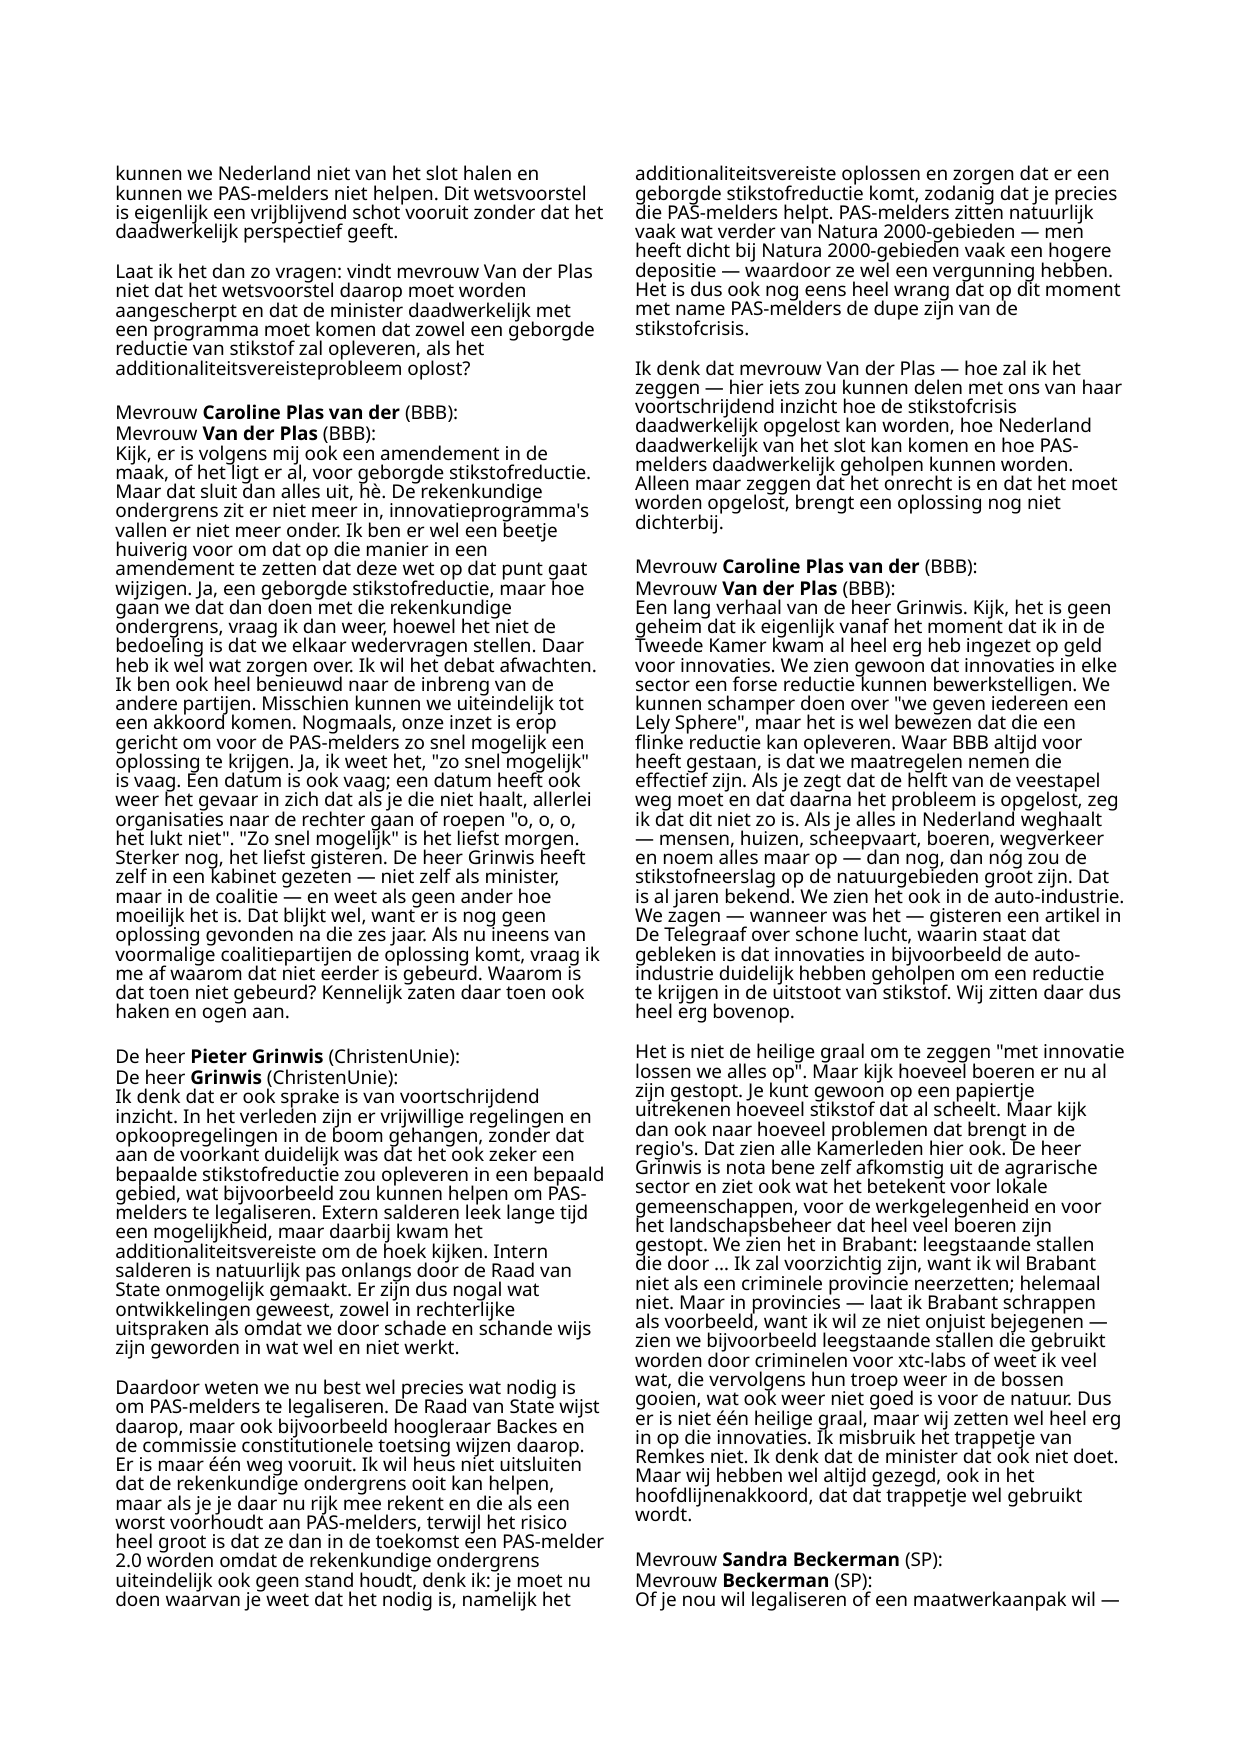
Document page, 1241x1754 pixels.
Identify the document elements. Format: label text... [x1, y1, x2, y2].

text kunnen we Nederland niet van het slot halen en kunnen we PAS-melders niet helpen. Dit wetsvoorstel is eigenlijk een vrijblijvend schot vooruit zonder dat het daadwerkelijk perspectief geeft. [115, 165, 605, 242]
text Het is niet de heilige graal om te zeggen "met innovatie lossen we alles op". Maar kijk hoeveel boeren er nu al zijn gestopt. Je kunt gewoon op een papiertje uitrekenen hoeveel stikstof dat al scheelt. Maar kijk dan ook naar hoeveel problemen dat brengt in de regio's. Dat zien alle Kamerleden hier ook. De heer Grinwis is nota bene zelf afkomstig uit de agrarische sector en ziet ook wat het betekent voor lokale gemeenschappen, voor de werkgelegenheid en voor het landschapsbeheer dat heel veel boeren zijn gestopt. We zien het in Brabant: leegstaande stallen die door … Ik zal voorzichtig zijn, want ik wil Brabant niet als een criminele provincie neerzetten; helemaal niet. Maar in provincies — laat ik Brabant schrappen als voorbeeld, want ik wil ze niet onjuist bejegenen — zien we bijvoorbeeld leegstaande stallen die gebruikt worden door criminelen voor xtc-labs of weet ik veel wat, die vervolgens hun troep weer in de bossen gooien, wat ook weer niet goed is voor de natuur. Dus er is niet één heilige graal, maar wij zetten wel heel erg in op die innovaties. Ik misbruik het trappetje van Remkes niet. Ik denk dat de minister dat ook niet doet. Maar wij hebben wel altijd gezegd, ook in het hoofdlijnenakkoord, dat dat trappetje wel gebruikt wordt. [635, 1043, 1125, 1525]
text De heer Grinwis (ChristenUnie): [115, 1069, 605, 1088]
text Mevrouw Van der Plas (BBB): [635, 579, 1125, 599]
text Mevrouw Sandra Beckerman (SP): [635, 1546, 1125, 1572]
text Daardoor weten we nu best wel precies wat nodig is om PAS-melders te legaliseren. De Raad van State wijst daarop, maar ook bijvoorbeeld hoogleraar Backes en de commissie constitutionele toetsing wijzen daarop. Er is maar één weg vooruit. Ik wil heus niet uitsluiten dat de rekenkundige ondergrens ooit kan helpen, maar als je je daar nu rijk mee rekent en die als een worst voorhoudt aan PAS-melders, terwijl het risico heel groot is dat ze dan in de toekomst een PAS-melder 2.0 worden omdat de rekenkundige ondergrens uiteindelijk ook geen stand houdt, denk ik: je moet nu doen waarvan je weet dat het nodig is, namelijk het [115, 1379, 605, 1610]
text Kijk, er is volgens mij ook een amendement in de maak, of het ligt er al, voor geborgde stikstofreductie. Maar dat sluit dan alles uit, hè. De rekenkundige ondergrens zit er niet meer in, innovatieprogramma's vallen er niet meer onder. Ik ben er wel een beetje huiverig voor om dat op die manier in een amendement te zetten dat deze wet op dat punt gaat wijzigen. Ja, een geborgde stikstofreductie, maar hoe gaan we dat dan doen met die rekenkundige ondergrens, vraag ik dan weer, hoewel het niet de bedoeling is dat we elkaar wedervragen stellen. Daar heb ik wel wat zorgen over. Ik wil het debat afwachten. Ik ben ook heel benieuwd naar de inbreng van de andere partijen. Misschien kunnen we uiteindelijk tot een akkoord komen. Nogmaals, onze inzet is erop gericht om voor de PAS-melders zo snel mogelijk een oplossing te krijgen. Ja, ik weet het, "zo snel mogelijk" is vaag. Een datum is ook vaag; een datum heeft ook weer het gevaar in zich dat als je die niet haalt, allerlei organisaties naar de rechter gaan of roepen "o, o, o, het lukt niet". "Zo snel mogelijk" is het liefst morgen. Sterker nog, het liefst gisteren. De heer Grinwis heeft zelf in een kabinet gezeten — niet zelf als minister, maar in de coalitie — en weet als geen ander hoe moeilijk het is. Dat blijkt wel, want er is nog geen oplossing gevonden na die zes jaar. Als nu ineens van voormalige coalitiepartijen de oplossing komt, vraag ik me af waarom dat niet eerder is gebeurd. Waarom is dat toen niet gebeurd? Kennelijk zaten daar toen ook haken en ogen aan. [115, 444, 605, 1023]
text Mevrouw Caroline Plas van der (BBB): [115, 399, 605, 425]
text Ik denk dat mevrouw Van der Plas — hoe zal ik het zeggen — hier iets zou kunnen delen met ons van haar voortschrijdend inzicht hoe de stikstofcrisis daadwerkelijk opgelost kan worden, hoe Nederland daadwerkelijk van het slot kan komen en hoe PAS-melders daadwerkelijk geholpen kunnen worden. Alleen maar zeggen dat het onrecht is en dat het moet worden opgelost, brengt een oplossing nog niet dichterbij. [635, 359, 1125, 533]
text Mevrouw Beckerman (SP): [635, 1572, 1125, 1591]
text additionaliteitsvereiste oplossen en zorgen dat er een geborgde stikstofreductie komt, zodanig dat je precies die PAS-melders helpt. PAS-melders zitten natuurlijk vaak wat verder van Natura 2000-gebieden — men heeft dicht bij Natura 2000-gebieden vaak een hogere depositie — waardoor ze wel een vergunning hebben. Het is dus ook nog eens heel wrang dat op dit moment met name PAS-melders de dupe zijn van de stikstofcrisis. [635, 165, 1125, 339]
text Laat ik het dan zo vragen: vindt mevrouw Van der Plas niet dat het wetsvoorstel daarop moet worden aangescherpt en dat de minister daadwerkelijk met een programma moet komen dat zowel een geborgde reductie van stikstof zal opleveren, als het additionaliteitsvereisteprobleem oplost? [115, 263, 605, 379]
text Mevrouw Van der Plas (BBB): [115, 425, 605, 444]
text De heer Pieter Grinwis (ChristenUnie): [115, 1043, 605, 1069]
text Ik denk dat er ook sprake is van voortschrijdend inzicht. In het verleden zijn er vrijwillige regelingen en opkoopregelingen in de boom gehangen, zonder dat aan de voorkant duidelijk was dat het ook zeker een bepaalde stikstofreductie zou opleveren in een bepaald gebied, wat bijvoorbeeld zou kunnen helpen om PAS-melders te legaliseren. Extern salderen leek lange tijd een mogelijkheid, maar daarbij kwam het additionaliteitsvereiste om de hoek kijken. Intern salderen is natuurlijk pas onlangs door de Raad van State onmogelijk gemaakt. Er zijn dus nogal wat ontwikkelingen geweest, zowel in rechterlijke uitspraken als omdat we door schade en schande wijs zijn geworden in wat wel en niet werkt. [115, 1088, 605, 1358]
text Mevrouw Caroline Plas van der (BBB): [635, 554, 1125, 579]
text Een lang verhaal van de heer Grinwis. Kijk, het is geen geheim dat ik eigenlijk vanaf het moment dat ik in de Tweede Kamer kwam al heel erg heb ingezet op geld voor innovaties. We zien gewoon dat innovaties in elke sector een forse reductie kunnen bewerkstelligen. We kunnen schamper doen over "we geven iedereen een Lely Sphere", maar het is wel bewezen dat die een flinke reductie kan opleveren. Waar BBB altijd voor heeft gestaan, is dat we maatregelen nemen die effectief zijn. Als je zegt dat de helft van de veestapel weg moet en dat daarna het probleem is opgelost, zeg ik dat dit niet zo is. Als je alles in Nederland weghaalt — mensen, huizen, scheepvaart, boeren, wegverkeer en noem alles maar op — dan nog, dan nóg zou de stikstofneerslag op de natuurgebieden groot zijn. Dat is al jaren bekend. We zien het ook in de auto-industrie. We zagen — wanneer was het — gisteren een artikel in De Telegraaf over schone lucht, waarin staat dat gebleken is dat innovaties in bijvoorbeeld de auto-industrie duidelijk hebben geholpen om een reductie te krijgen in de uitstoot van stikstof. Wij zitten daar dus heel erg bovenop. [635, 599, 1125, 1023]
text Of je nou wil legaliseren of een maatwerkaanpak wil — [635, 1591, 1125, 1610]
